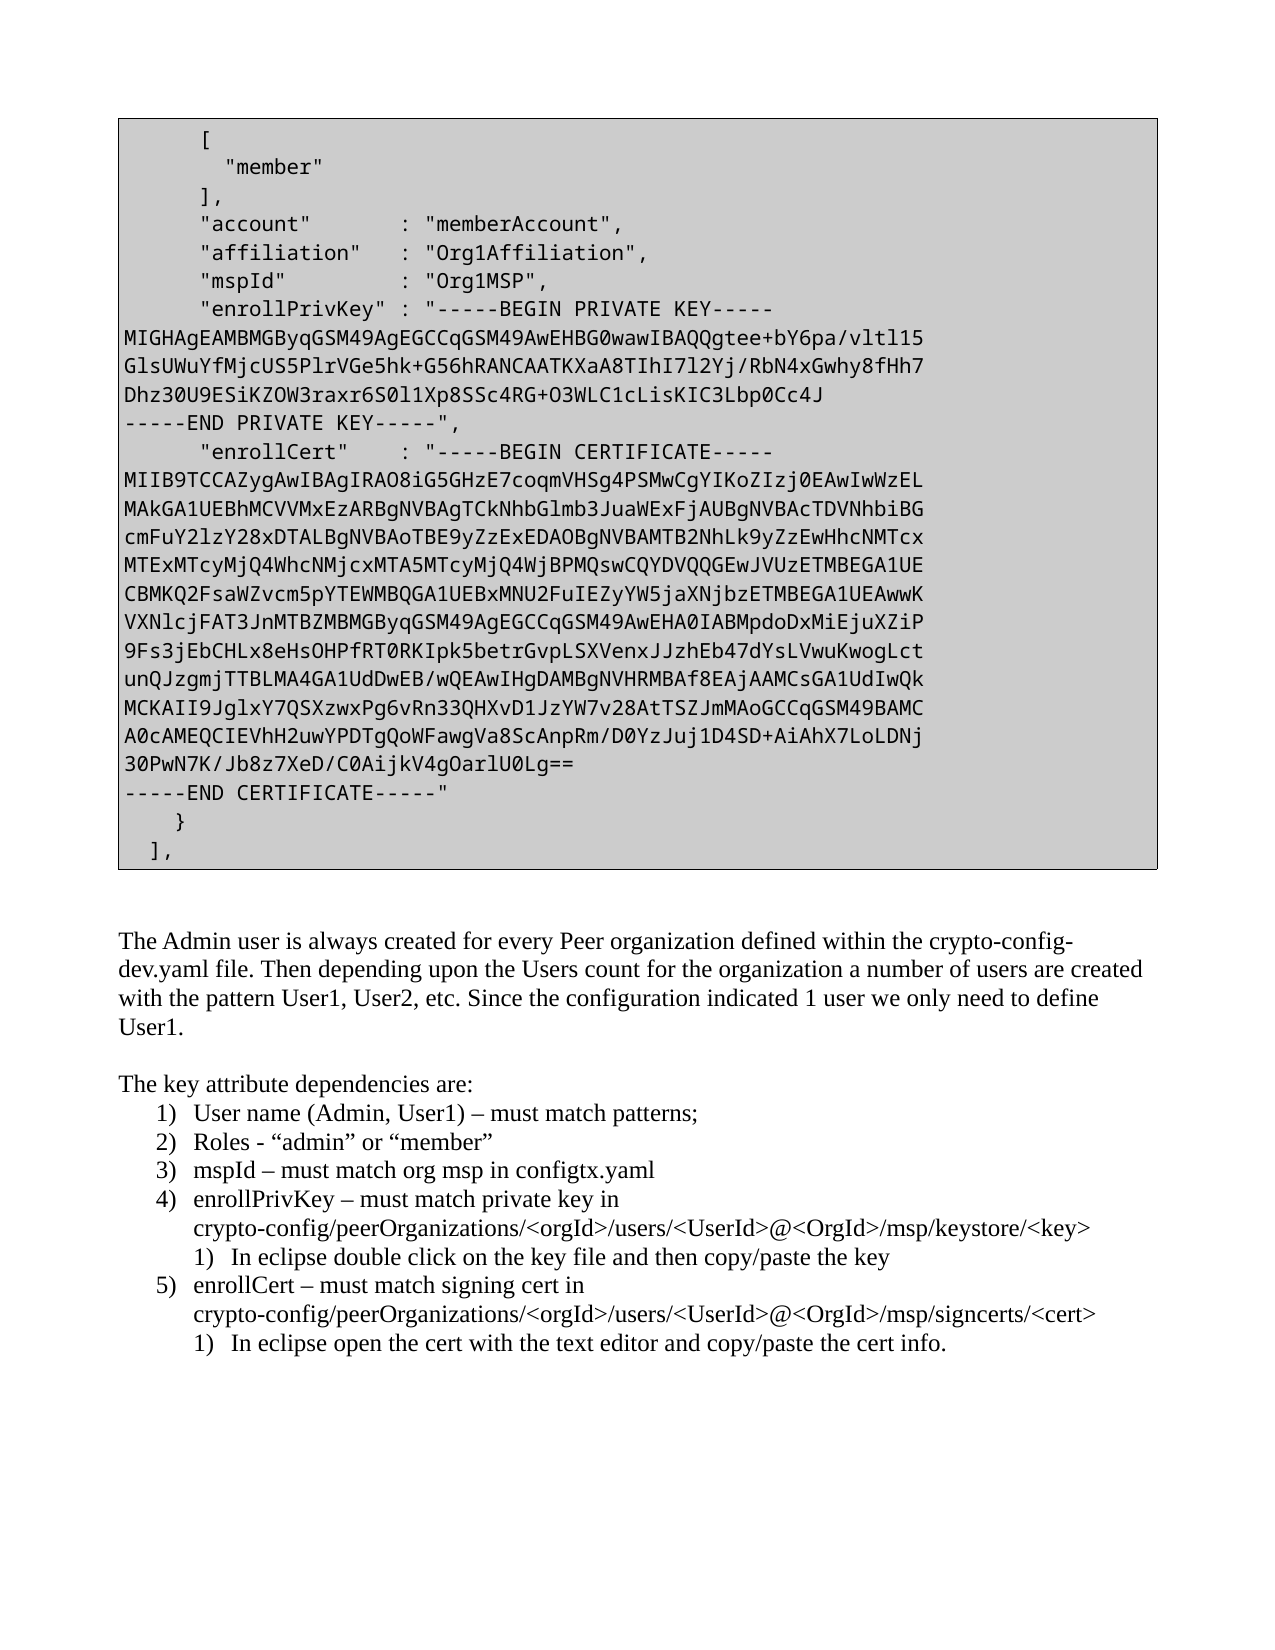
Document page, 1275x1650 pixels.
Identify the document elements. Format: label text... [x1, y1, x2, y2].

text The key attribute dependencies are: [118, 1069, 1157, 1098]
list mspId – must match org msp in configtx.yaml [156, 1155, 1157, 1184]
list In eclipse double click on the key file and then copy/paste the key [193, 1242, 1157, 1270]
list enrollPrivKey – must match private key in crypto-config/peerOrganizations/<orgId>/users/<UserId>@<OrgId>/msp/keystore/<key> [156, 1184, 1157, 1242]
list Roles - “admin” or “member” [156, 1127, 1157, 1155]
table_header [ "member" ], "account" : "memberAccount", "affiliation" : "Org1Affiliation", "mspId" : "Org1MSP", "enrollPrivKey" : "-----BEGIN PRIVATE KEY----- MIGHAgEAMBMGByqGSM49AgEGCCqGSM49AwEHBG0wawIBAQQgtee+bY6pa/vltl15 GlsUWuYfMjcUS5PlrVGe5hk+G56hRANCAATKXaA8TIhI7l2Yj/RbN4xGwhy8fHh7 Dhz30U9ESiKZOW3raxr6S0l1Xp8SSc4RG+O3WLC1cLisKIC3Lbp0Cc4J -----END PRIVATE KEY-----", "enrollCert" : "-----BEGIN CERTIFICATE----- MIIB9TCCAZygAwIBAgIRAO8iG5GHzE7coqmVHSg4PSMwCgYIKoZIzj0EAwIwWzEL MAkGA1UEBhMCVVMxEzARBgNVBAgTCkNhbGlmb3JuaWExFjAUBgNVBAcTDVNhbiBG cmFuY2lzY28xDTALBgNVBAoTBE9yZzExEDAOBgNVBAMTB2NhLk9yZzEwHhcNMTcx MTExMTcyMjQ4WhcNMjcxMTA5MTcyMjQ4WjBPMQswCQYDVQQGEwJVUzETMBEGA1UE CBMKQ2FsaWZvcm5pYTEWMBQGA1UEBxMNU2FuIEZyYW5jaXNjbzETMBEGA1UEAwwK VXNlcjFAT3JnMTBZMBMGByqGSM49AgEGCCqGSM49AwEHA0IABMpdoDxMiEjuXZiP 9Fs3jEbCHLx8eHsOHPfRT0RKIpk5betrGvpLSXVenxJJzhEb47dYsLVwuKwogLct unQJzgmjTTBLMA4GA1UdDwEB/wQEAwIHgDAMBgNVHRMBAf8EAjAAMCsGA1UdIwQk MCKAII9JglxY7QSXzwxPg6vRn33QHXvD1JzYW7v28AtTSZJmMAoGCCqGSM49BAMC A0cAMEQCIEVhH2uwYPDTgQoWFawgVa8ScAnpRm/D0YzJuj1D4SD+AiAhX7LoLDNj 30PwN7K/Jb8z7XeD/C0AijkV4gOarlU0Lg== -----END CERTIFICATE-----" } ], [119, 119, 1157, 869]
list In eclipse open the cert with the text editor and copy/paste the cert info. [193, 1328, 1157, 1357]
list enrollCert – must match signing cert in crypto-config/peerOrganizations/<orgId>/users/<UserId>@<OrgId>/msp/signcerts/<cert> [156, 1270, 1157, 1328]
list User name (Admin, User1) – must match patterns; [156, 1098, 1157, 1127]
text The Admin user is always created for every Peer organization defined within the crypto-config-dev.yaml file. Then depending upon the Users count for the organization a number of users are created with the pattern User1, User2, etc. Since the configuration indicated 1 user we only need to define User1. [118, 926, 1157, 1041]
